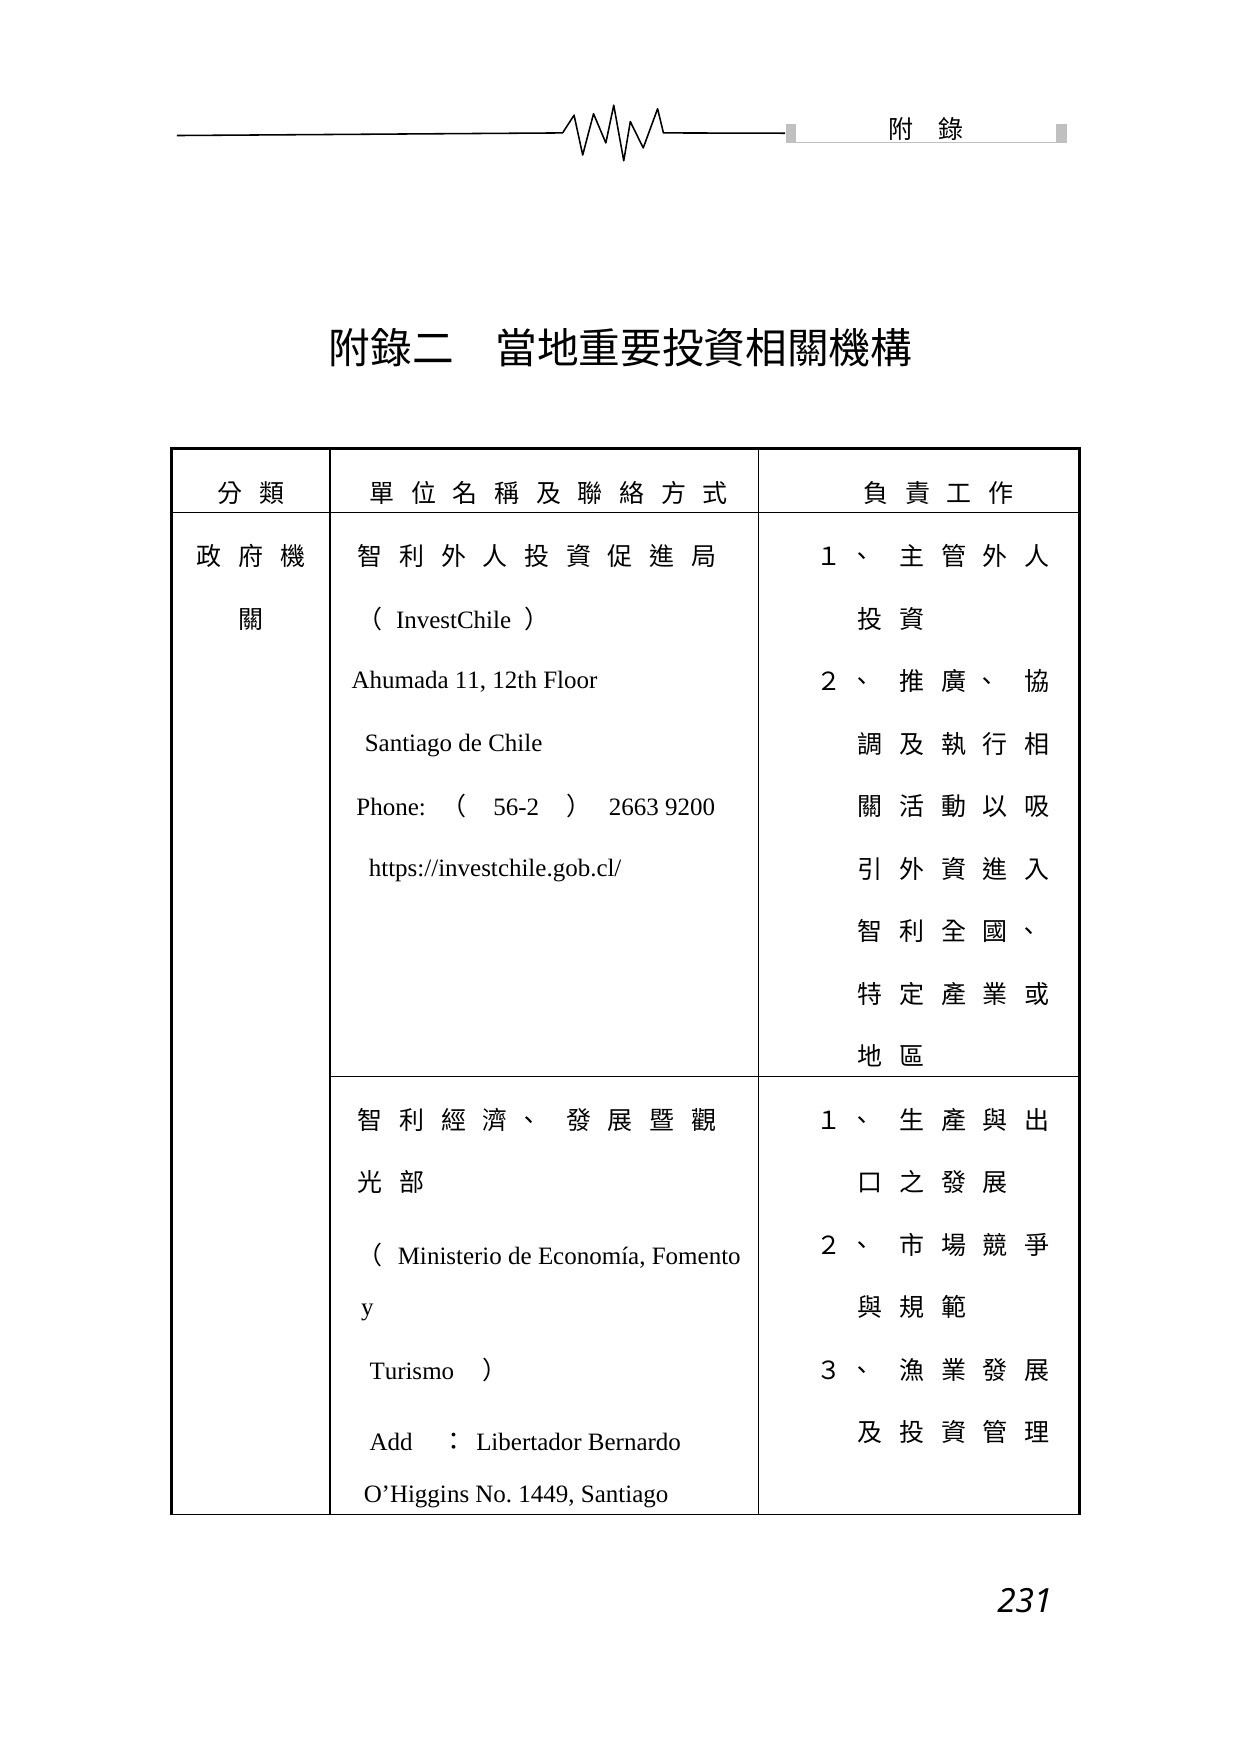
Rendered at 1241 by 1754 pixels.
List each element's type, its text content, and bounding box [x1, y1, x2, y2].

table_cell 智利經濟、發展暨觀光部 （Ministerio de Economía, Fomento y Turismo） Add：Libertador Bernardo O’Higgins No. 1449, Santiago [331, 1077, 758, 1514]
table_header 單位名稱及聯絡方式 [331, 450, 758, 512]
table_cell １、生產與出口之發展 ２、市場競爭與規範 ３、漁業發展及投資管理 [759, 1077, 1078, 1514]
table_header 負責工作 [759, 450, 1078, 512]
table_cell 智利外人投資促進局（InvestChile） Ahumada 11, 12th Floor Santiago de Chile Phone:（56-2）2663 9200 https://investchile.gob.cl/ [331, 513, 758, 1076]
table_cell １、主管外人投資 ２、推廣、協調及執行相關活動以吸引外資進入智利全國、特定產業或地區 [759, 513, 1078, 1076]
table_header 分類 [173, 450, 329, 512]
table_cell 政府機關 [173, 513, 329, 1514]
text 附錄二 當地重要投資相關機構 [183, 304, 1058, 366]
